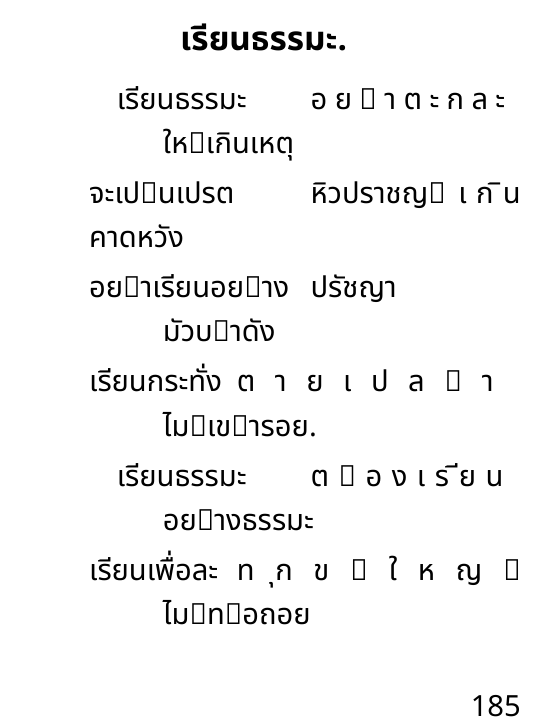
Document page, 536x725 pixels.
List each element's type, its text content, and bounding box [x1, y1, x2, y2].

text เรียนกระทั่ง ตายเปลา ไมเขารอย. [89, 361, 521, 449]
text เรียนเพื่อละ ทุกขใหญ ไมทอถอย [89, 549, 521, 638]
text อยาเรียนอยาง ปรัชญา มัวบาดัง [89, 267, 521, 355]
text เรียนธรรมะ ตองเรียน อยางธรรมะ [89, 455, 521, 543]
text จะเปนเปรต หิวปราชญ เกินคาดหวัง [89, 172, 521, 261]
text เรียนธรรมะ อยาตะกละ ใหเกินเหตุ [89, 78, 521, 166]
text เรียนธรรมะ. [15, 15, 521, 66]
